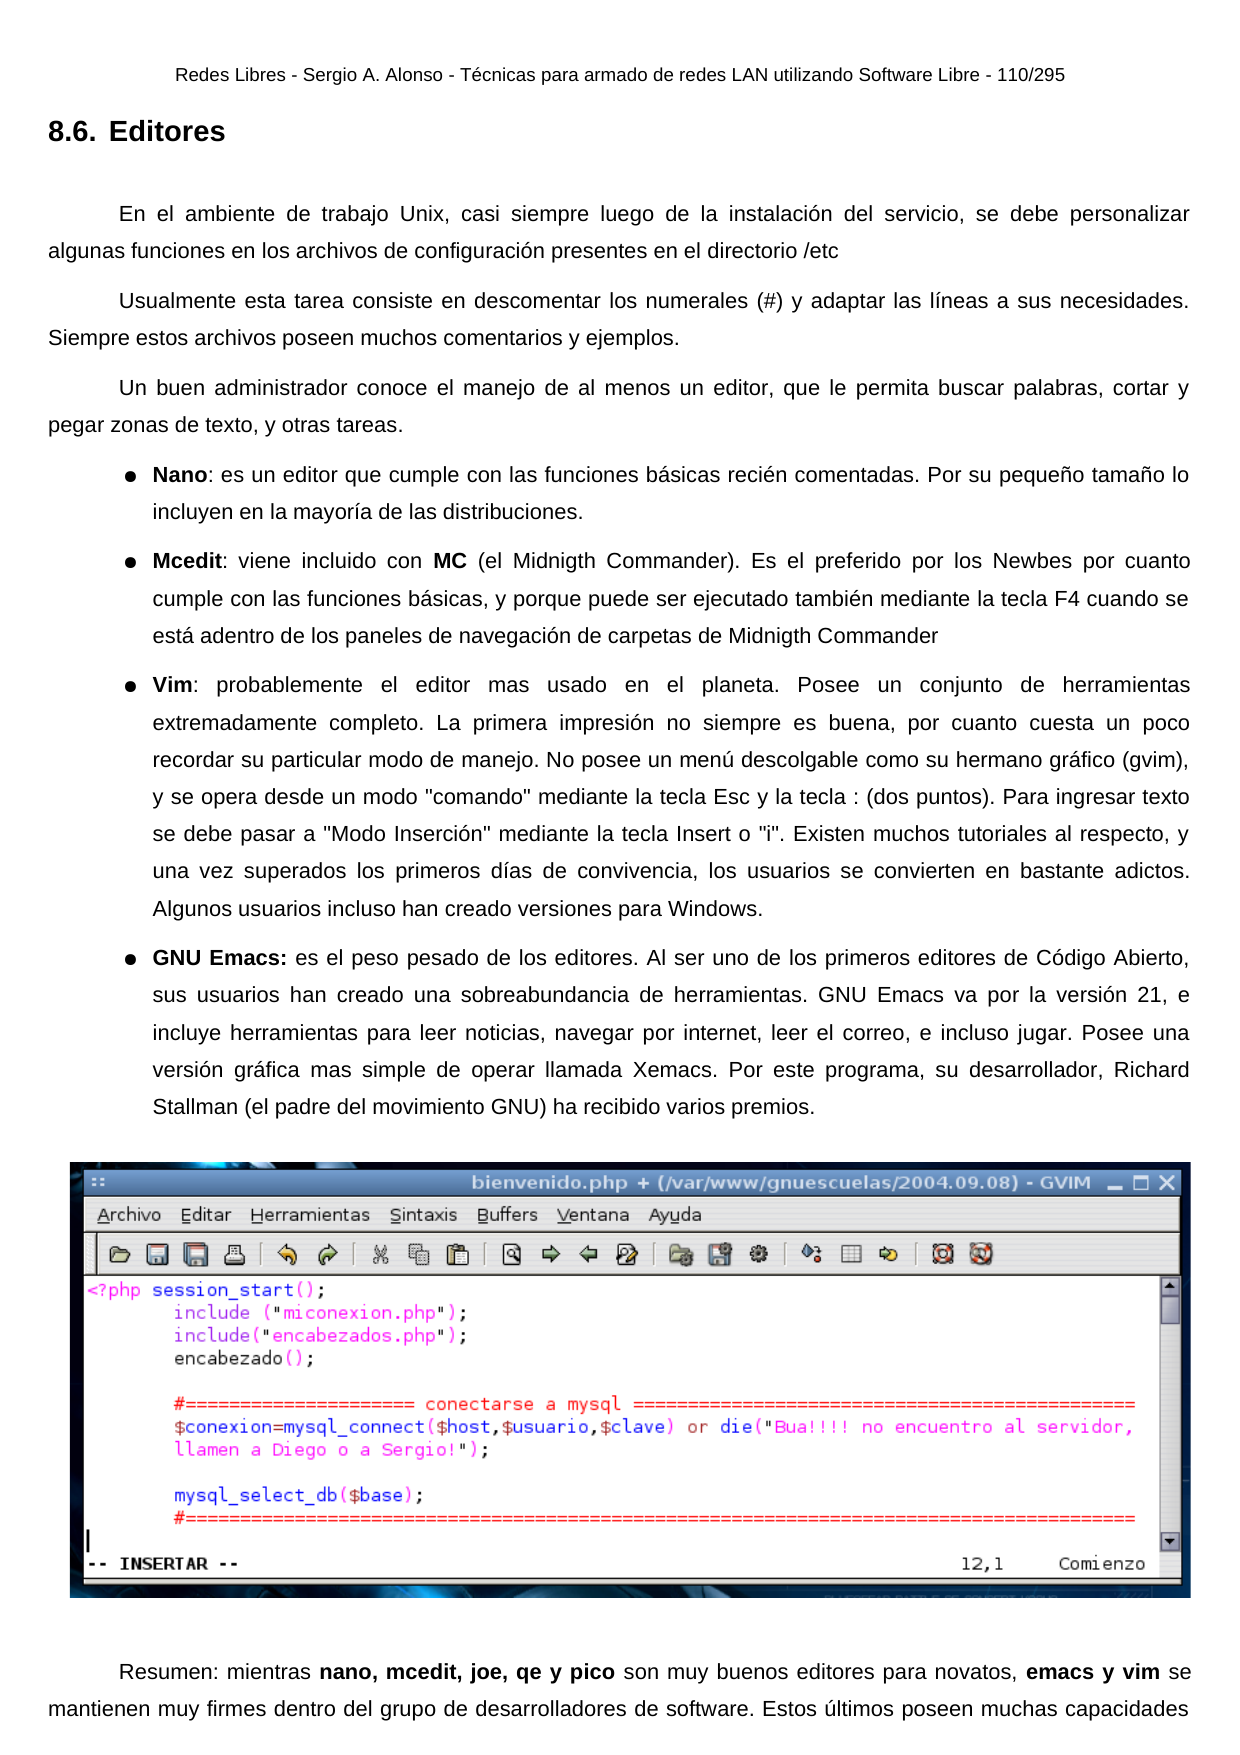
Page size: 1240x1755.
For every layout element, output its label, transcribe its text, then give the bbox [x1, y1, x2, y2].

list Vim: probablemente el editor mas usado en el planeta. Posee un conjunto de herramientas extremadamente completo. La primera impresión no siempre es buena, por cuanto cuesta un poco recordar su particular modo de manejo. No posee un menú descolgable como su hermano gráfico (gvim), y se opera desde un modo "comando" mediante la tecla Esc y la tecla : (dos puntos). Para ingresar texto se debe pasar a "Modo Inserción" mediante la tecla Insert o "i". Existen muchos tutoriales al respecto, y una vez superados los primeros días de convivencia, los usuarios se convierten en bastante adictos. Algunos usuarios incluso han creado versiones para Windows. [123, 673, 1192, 921]
text Usualmente esta tarea consiste en descomentar los numerales (#) y adaptar las líneas a sus necesidades. Siempre estos archivos poseen muchos comentarios y ejemplos. [48, 288, 1192, 350]
text Un buen administrador conoce el manejo de al menos un editor, que le permita buscar palabras, cortar y pegar zonas de texto, y otras tareas. [48, 375, 1192, 437]
list Mcedit: viene incluido con MC (el Midnigth Commander). Es el preferido por los Newbes por cuanto cumple con las funciones básicas, y porque puede ser ejecutado también mediante la tecla F4 cuando se está adentro de los paneles de navegación de carpetas de Midnigth Commander [123, 549, 1192, 648]
picture [69, 1162, 1191, 1598]
subtitle Editores [48, 115, 1192, 148]
text En el ambiente de trabajo Unix, casi siempre luego de la instalación del servicio, se debe personalizar algunas funciones en los archivos de configuración presentes en el directorio /etc [48, 201, 1192, 263]
list GNU Emacs: es el peso pesado de los editores. Al ser uno de los primeros editores de Código Abierto, sus usuarios han creado una sobreabundancia de herramientas. GNU Emacs va por la versión 21, e incluye herramientas para leer noticias, navegar por internet, leer el correo, e incluso jugar. Posee una versión gráfica mas simple de operar llamada Xemacs. Por este programa, su desarrollador, Richard Stallman (el padre del movimiento GNU) ha recibido varios premios. [123, 946, 1192, 1119]
list Nano: es un editor que cumple con las funciones básicas recién comentadas. Por su pequeño tamaño lo incluyen en la mayoría de las distribuciones. [123, 462, 1192, 524]
text Resumen: mientras nano, mcedit, joe, qe y pico son muy buenos editores para novatos, emacs y vim se mantienen muy firmes dentro del grupo de desarrolladores de software. Estos últimos poseen muchas capacidades [48, 1659, 1192, 1722]
